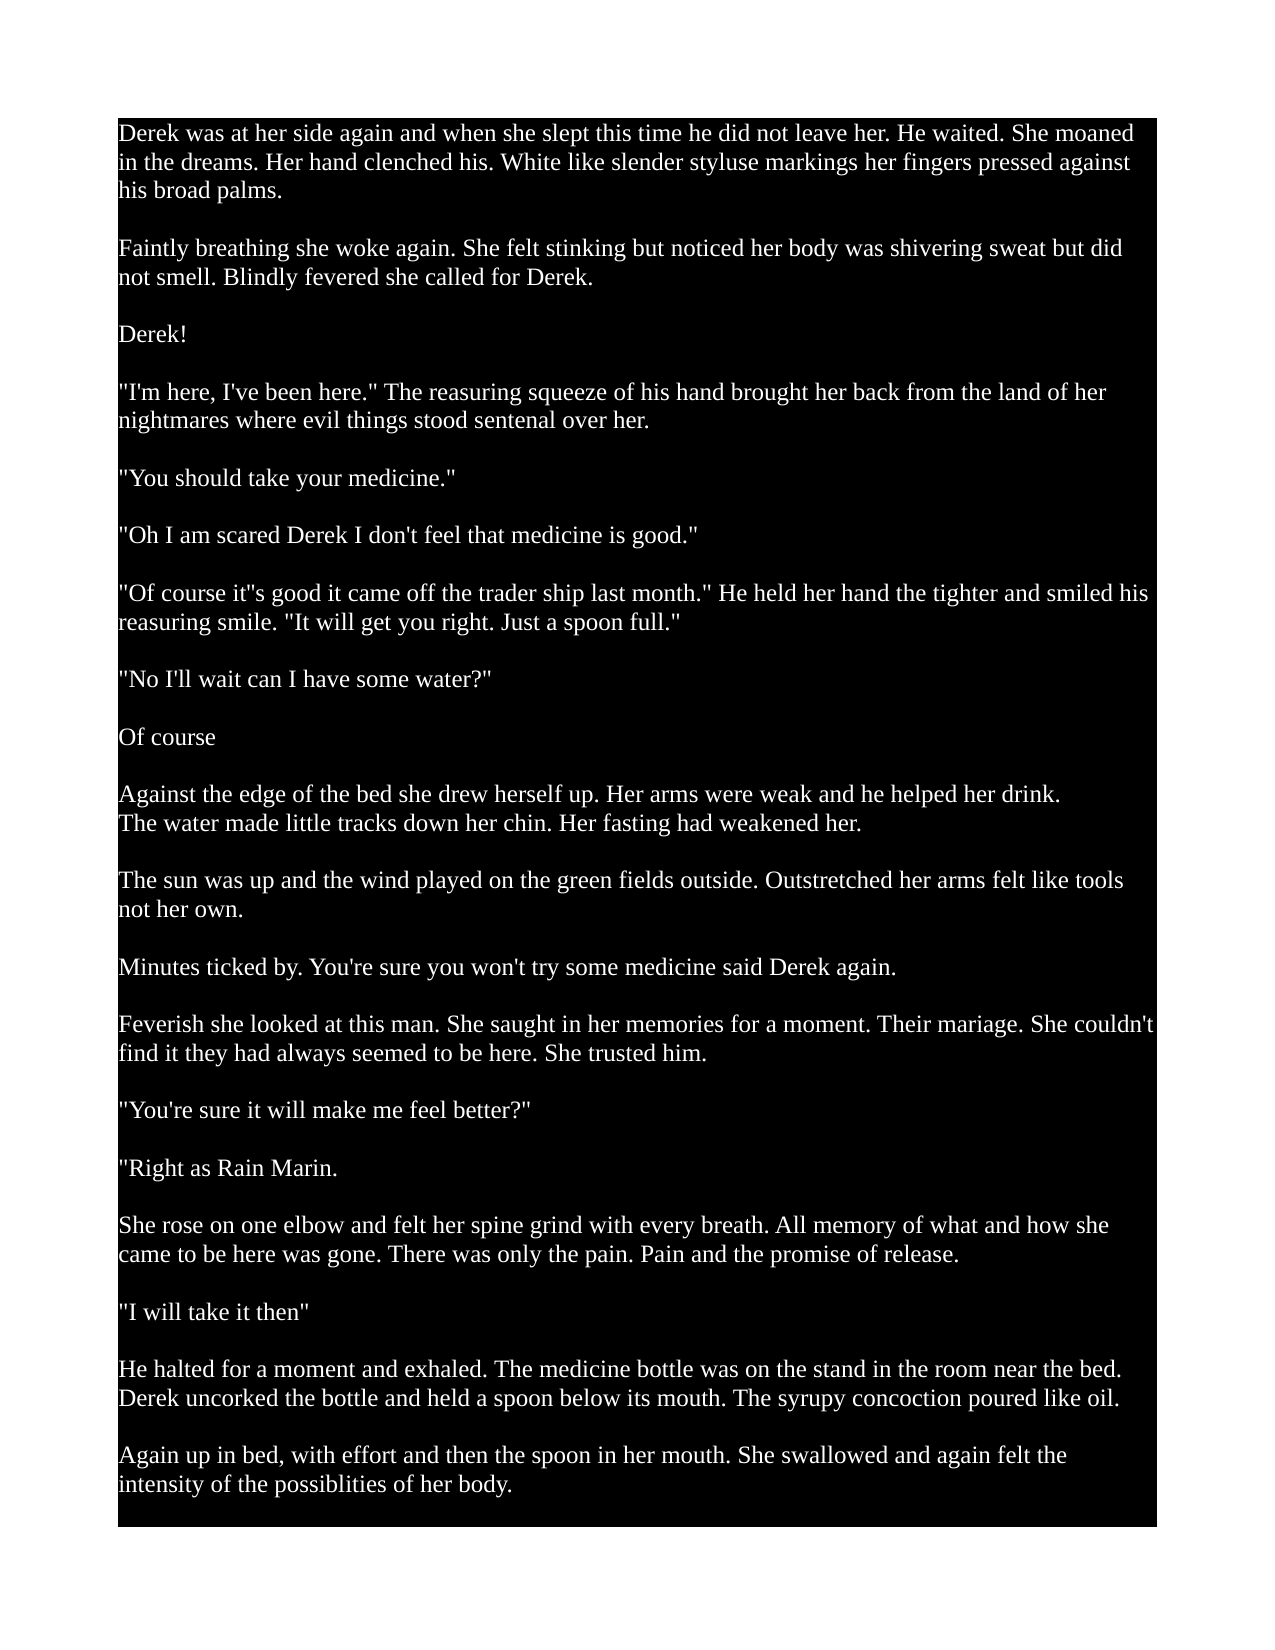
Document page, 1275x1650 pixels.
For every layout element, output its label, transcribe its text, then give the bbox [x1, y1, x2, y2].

text Derek! [118, 319, 1157, 348]
text Minutes ticked by. You're sure you won't try some medicine said Derek again. Feverish she looked at this man. She saught in her memories for a moment. Their mariage. She couldn't find it they had always seemed to be here. She trusted him. "You're sure it will make me feel better?" "Right as Rain Marin. [118, 952, 1157, 1182]
text He halted for a moment and exhaled. The medicine bottle was on the stand in the room near the bed. Derek uncorked the bottle and held a spoon below its mouth. The syrupy concoction poured like oil. [118, 1354, 1157, 1412]
text She rose on one elbow and felt her spine grind with every breath. All memory of what and how she came to be here was gone. There was only the pain. Pain and the promise of release. [118, 1211, 1157, 1268]
text "I will take it then" [118, 1297, 1157, 1326]
text Again up in bed, with effort and then the spoon in her mouth. She swallowed and again felt the intensity of the possiblities of her body. [118, 1441, 1157, 1498]
text "Oh I am scared Derek I don't feel that medicine is good." [118, 521, 1157, 549]
text Derek was at her side again and when she slept this time he did not leave her. He waited. She moaned in the dreams. Her hand clenched his. White like slender styluse markings her fingers pressed against his broad palms. [118, 118, 1157, 204]
text Faintly breathing she woke again. She felt stinking but noticed her body was shivering sweat but did not smell. Blindly fevered she called for Derek. [118, 233, 1157, 291]
text "No I'll wait can I have some water?" Of course [118, 664, 1157, 751]
text Against the edge of the bed she drew herself up. Her arms were weak and he helped her drink. [118, 779, 1157, 808]
text "Of course it''s good it came off the trader ship last month." He held her hand the tighter and smiled his reasuring smile. "It will get you right. Just a spoon full." [118, 578, 1157, 636]
text "I'm here, I've been here." The reasuring squeeze of his hand brought her back from the land of her nightmares where evil things stood sentenal over her. "You should take your medicine." [118, 377, 1157, 492]
text The water made little tracks down her chin. Her fasting had weakened her. The sun was up and the wind played on the green fields outside. Outstretched her arms felt like tools not her own. [118, 808, 1157, 923]
